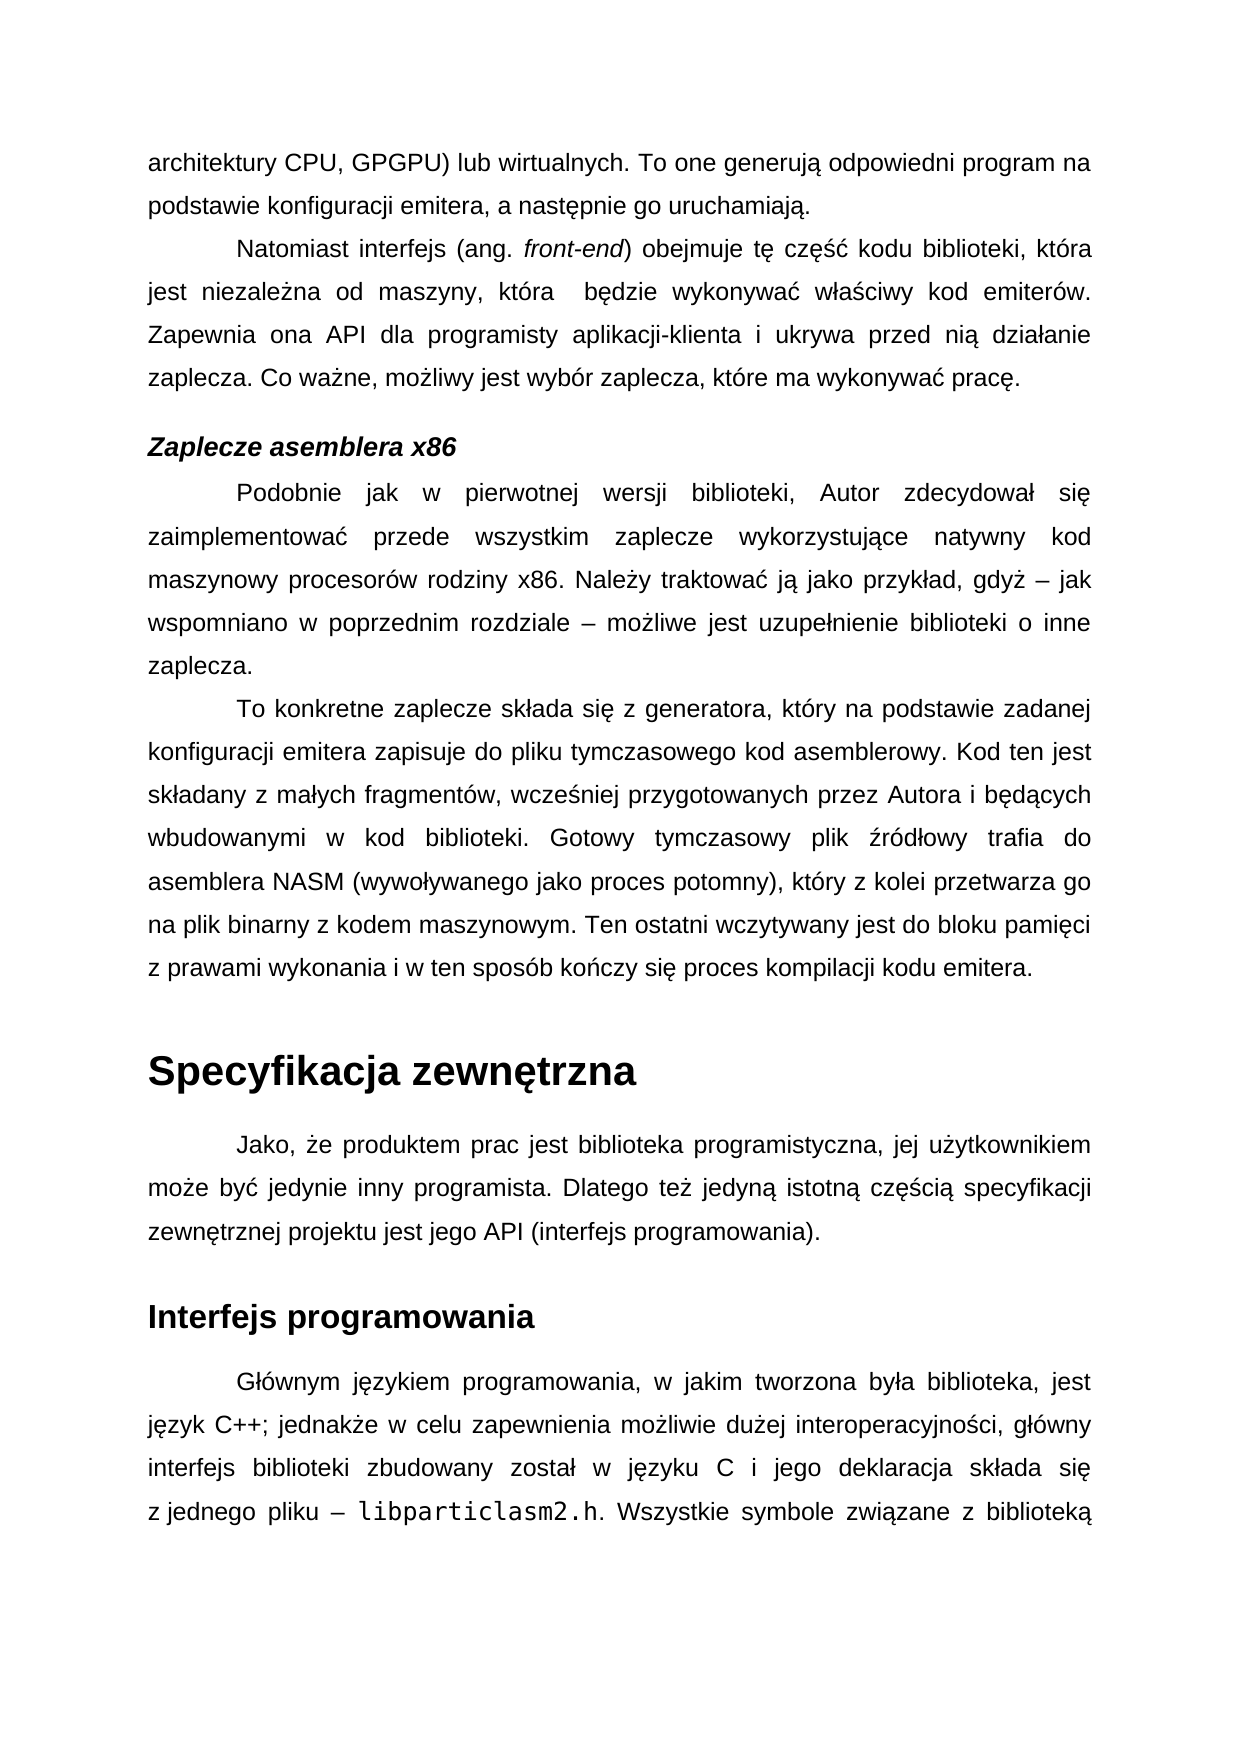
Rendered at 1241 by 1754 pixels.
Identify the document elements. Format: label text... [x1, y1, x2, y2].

text To konkretne zaplecze składa się z generatora, który na podstawie zadanej konfiguracji emitera zapisuje do pliku tymczasowego kod asemblerowy. Kod ten jest składany z małych fragmentów, wcześniej przygotowanych przez Autora i będących wbudowanymi w kod biblioteki. Gotowy tymczasowy plik źródłowy trafia do asemblera NASM (wywoływanego jako proces potomny), który z kolei przetwarza go na plik binarny z kodem maszynowym. Ten ostatni wczytywany jest do bloku pamięci z prawami wykonania i w ten sposób kończy się proces kompilacji kodu emitera. [148, 694, 1092, 981]
subtitle Specyfikacja zewnętrzna [148, 1046, 1092, 1094]
text Podobnie jak w pierwotnej wersji biblioteki, Autor zdecydował się zaimplementować przede wszystkim zaplecze wykorzystujące natywny kod maszynowy procesorów rodziny x86. Należy traktować ją jako przykład, gdyż – jak wspomniano w poprzednim rozdziale – możliwe jest uzupełnienie biblioteki o inne zaplecza. [148, 478, 1092, 679]
text Jako, że produktem prac jest biblioteka programistyczna, jej użytkownikiem może być jedynie inny programista. Dlatego też jedyną istotną częścią specyfikacji zewnętrznej projektu jest jego API (interfejs programowania). [148, 1130, 1092, 1245]
text Głównym językiem programowania, w jakim tworzona była biblioteka, jest język C++; jednakże w celu zapewnienia możliwie dużej interoperacyjności, główny interfejs biblioteki zbudowany został w języku C i jego deklaracja składa się z jednego pliku – libparticlasm2.h. Wszystkie symbole związane z biblioteką [148, 1367, 1092, 1526]
subtitle Interfejs programowania [148, 1297, 1092, 1336]
text Natomiast interfejs (ang. front-end) obejmuje tę część kodu biblioteki, która jest niezależna od maszyny, która będzie wykonywać właściwy kod emiterów. Zapewnia ona API dla programisty aplikacji-klienta i ukrywa przed nią działanie zaplecza. Co ważne, możliwy jest wybór zaplecza, które ma wykonywać pracę. [148, 234, 1092, 392]
text architektury CPU, GPGPU) lub wirtualnych. To one generują odpowiedni program na podstawie konfiguracji emitera, a następnie go uruchamiają. [148, 148, 1092, 219]
subtitle Zaplecze asemblera x86 [148, 431, 1092, 463]
